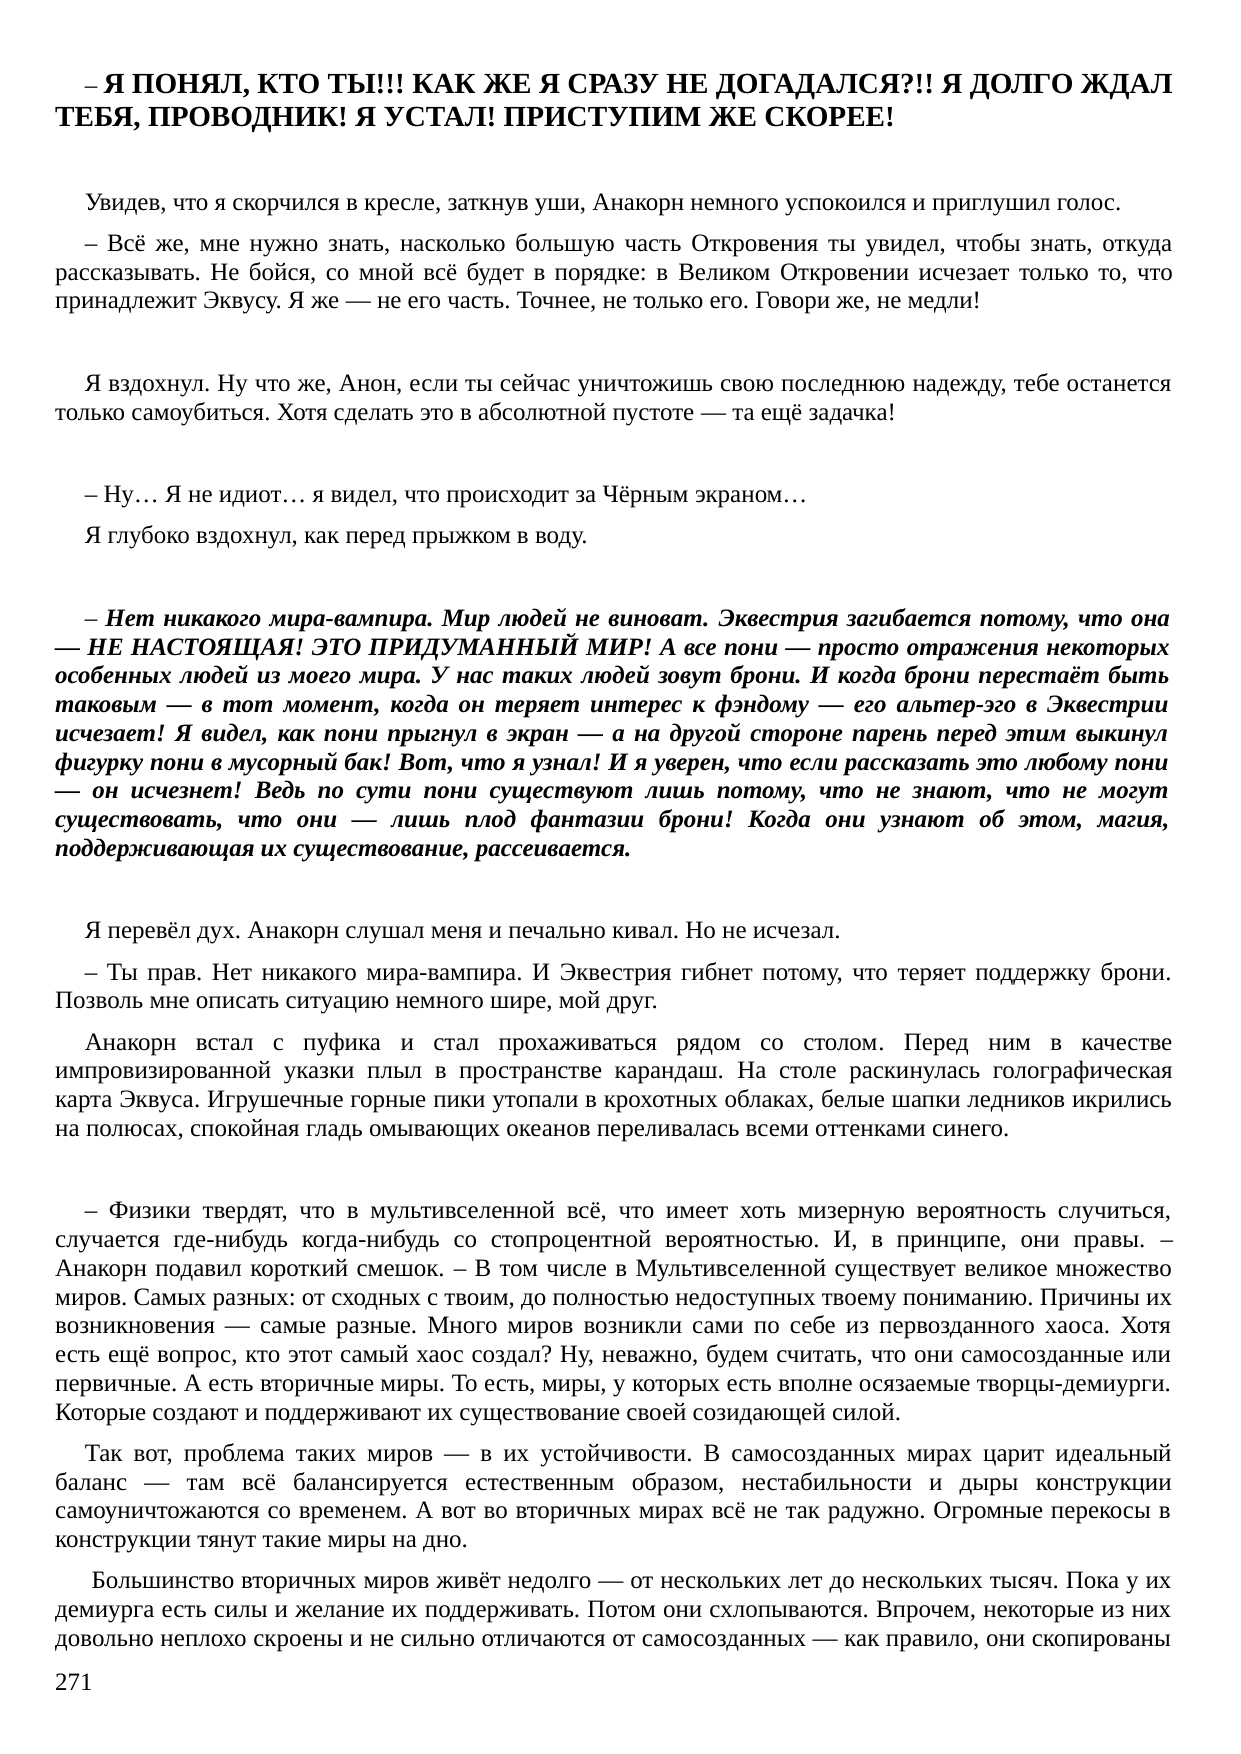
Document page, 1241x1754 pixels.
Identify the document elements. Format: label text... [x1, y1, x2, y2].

text Увидев, что я скорчился в кресле, заткнув уши, Анакорн немного успокоился и приглушил голос. [55, 187, 1173, 216]
text – Всё же, мне нужно знать, насколько большую часть Откровения ты увидел, чтобы знать, откуда рассказывать. Не бойся, со мной всё будет в порядке: в Великом Откровении исчезает только то, что принадлежит Эквусу. Я же — не его часть. Точнее, не только его. Говори же, не медли! [55, 228, 1173, 314]
text – Я ПОНЯЛ, КТО ТЫ!!! КАК ЖЕ Я СРАЗУ НЕ ДОГАДАЛСЯ?!! Я ДОЛГО ЖДАЛ ТЕБЯ, ПРОВОДНИК! Я УСТАЛ! ПРИСТУПИМ ЖЕ СКОРЕЕ! [55, 66, 1173, 133]
text Я перевёл дух. Анакорн слушал меня и печально кивал. Но не исчезал. [55, 916, 1173, 944]
text – Ну… Я не идиот… я видел, что происходит за Чёрным экраном… [55, 479, 1173, 508]
text – Ты прав. Нет никакого мира-вампира. И Эквестрия гибнет потому, что теряет поддержку брони. Позволь мне описать ситуацию немного шире, мой друг. [55, 957, 1173, 1014]
text Большинство вторичных миров живёт недолго — от нескольких лет до нескольких тысяч. Пока у их демиурга есть силы и желание их поддерживать. Потом они схлопываются. Впрочем, некоторые из них довольно неплохо скроены и не сильно отличаются от самосозданных — как правило, они скопированы [55, 1566, 1173, 1652]
text – Физики твердят, что в мультивселенной всё, что имеет хоть мизерную вероятность случиться, случается где-нибудь когда-нибудь со стопроцентной вероятностью. И, в принципе, они правы. – Анакорн подавил короткий смешок. – В том числе в Мультивселенной существует великое множество миров. Самых разных: от сходных с твоим, до полностью недоступных твоему пониманию. Причины их возникновения — самые разные. Много миров возникли сами по себе из первозданного хаоса. Хотя есть ещё вопрос, кто этот самый хаос создал? Ну, неважно, будем считать, что они самосозданные или первичные. А есть вторичные миры. То есть, миры, у которых есть вполне осязаемые творцы-демиурги. Которые создают и поддерживают их существование своей созидающей силой. [55, 1196, 1173, 1426]
text – Нет никакого мира-вампира. Мир людей не виноват. Эквестрия загибается потому, что она — НЕ НАСТОЯЩАЯ! ЭТО ПРИДУМАННЫЙ МИР! А все пони — просто отражения некоторых особенных людей из моего мира. У нас таких людей зовут брони. И когда брони перестаёт быть таковым — в тот момент, когда он теряет интерес к фэндому — его альтер-эго в Эквестрии исчезает! Я видел, как пони прыгнул в экран — а на другой стороне парень перед этим выкинул фигурку пони в мусорный бак! Вот, что я узнал! И я уверен, что если рассказать это любому пони — он исчезнет! Ведь по сути пони существуют лишь потому, что не знают, что не могут существовать, что они — лишь плод фантазии брони! Когда они узнают об этом, магия, поддерживающая их существование, рассеивается. [55, 603, 1173, 862]
text Я вздохнул. Ну что же, Анон, если ты сейчас уничтожишь свою последнюю надежду, тебе останется только самоубиться. Хотя сделать это в абсолютной пустоте — та ещё задачка! [55, 368, 1173, 426]
text Я глубоко вздохнул, как перед прыжком в воду. [55, 521, 1173, 549]
text Анакорн встал с пуфика и стал прохаживаться рядом со столом. Перед ним в качестве импровизированной указки плыл в пространстве карандаш. На столе раскинулась голографическая карта Эквуса. Игрушечные горные пики утопали в крохотных облаках, белые шапки ледников икрились на полюсах, спокойная гладь омывающих океанов переливалась всеми оттенками синего. [55, 1027, 1173, 1142]
text Так вот, проблема таких миров — в их устойчивости. В самосозданных мирах царит идеальный баланс — там всё балансируется естественным образом, нестабильности и дыры конструкции самоуничтожаются со временем. А вот во вторичных мирах всё не так радужно. Огромные перекосы в конструкции тянут такие миры на дно. [55, 1438, 1173, 1553]
